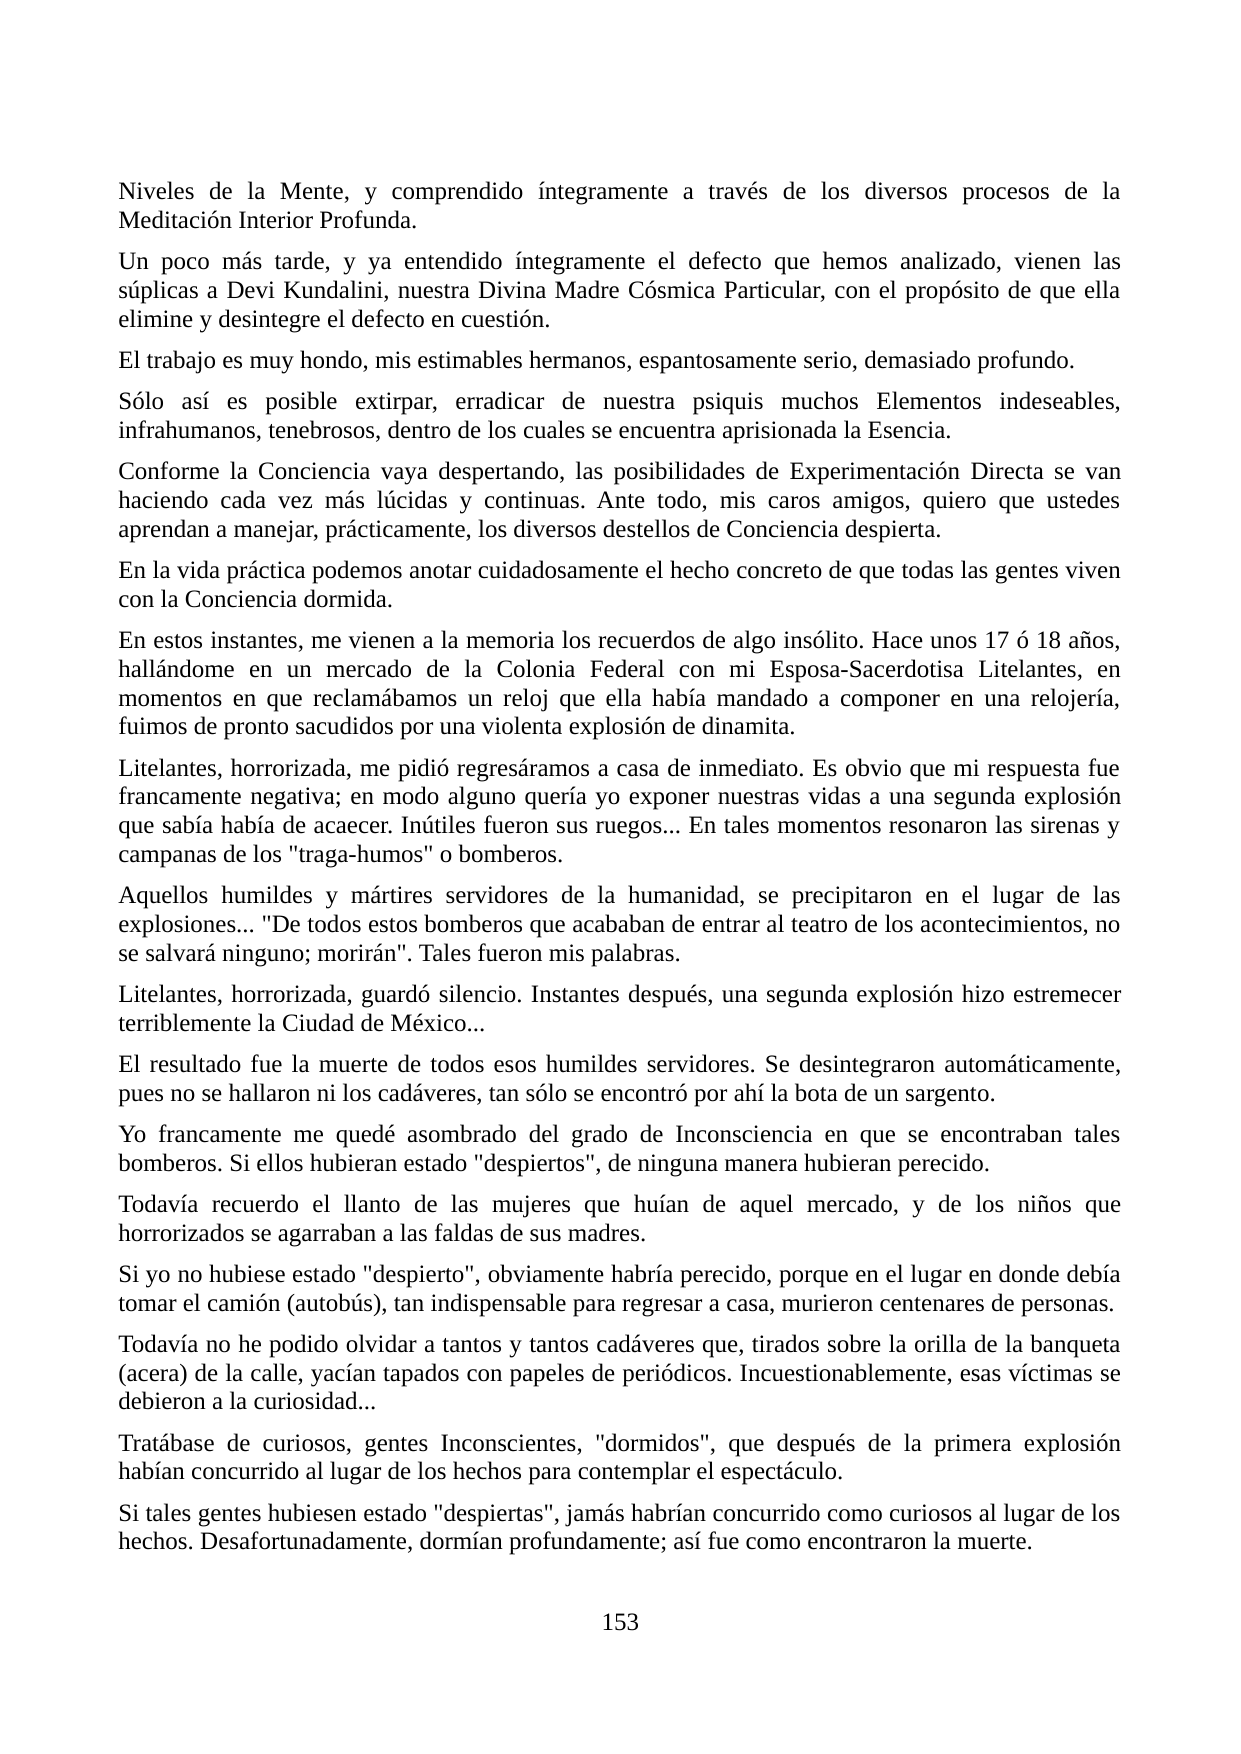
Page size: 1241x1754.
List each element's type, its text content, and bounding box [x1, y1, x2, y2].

text Todavía no he podido olvidar a tantos y tantos cadáveres que, tirados sobre la orilla de la banqueta (acera) de la calle, yacían tapados con papeles de periódicos. Incuestionablemente, esas víctimas se debieron a la curiosidad... [118, 1329, 1122, 1415]
text El resultado fue la muerte de todos esos humildes servidores. Se desintegraron automáticamente, pues no se hallaron ni los cadáveres, tan sólo se encontró por ahí la bota de un sargento. [118, 1049, 1122, 1106]
text En la vida práctica podemos anotar cuidadosamente el hecho concreto de que todas las gentes viven con la Conciencia dormida. [118, 555, 1122, 613]
text Todavía recuerdo el llanto de las mujeres que huían de aquel mercado, y de los niños que horrorizados se agarraban a las faldas de sus madres. [118, 1189, 1122, 1246]
text Si yo no hubiese estado "despierto", obviamente habría perecido, porque en el lugar en donde debía tomar el camión (autobús), tan indispensable para regresar a casa, murieron centenares de personas. [118, 1259, 1122, 1316]
text Litelantes, horrorizada, guardó silencio. Instantes después, una segunda explosión hizo estremecer terriblemente la Ciudad de México... [118, 979, 1122, 1036]
text En estos instantes, me vienen a la memoria los recuerdos de algo insólito. Hace unos 17 ó 18 años, hallándome en un mercado de la Colonia Federal con mi Esposa-Sacerdotisa Litelantes, en momentos en que reclamábamos un reloj que ella había mandado a componer en una relojería, fuimos de pronto sacudidos por una violenta explosión de dinamita. [118, 625, 1122, 740]
text Litelantes, horrorizada, me pidió regresáramos a casa de inmediato. Es obvio que mi respuesta fue francamente negativa; en modo alguno quería yo exponer nuestras vidas a una segunda explosión que sabía había de acaecer. Inútiles fueron sus ruegos... En tales momentos resonaron las sirenas y campanas de los "traga-humos" o bomberos. [118, 753, 1122, 868]
text Sólo así es posible extirpar, erradicar de nuestra psiquis muchos Elementos indeseables, infrahumanos, tenebrosos, dentro de los cuales se encuentra aprisionada la Esencia. [118, 386, 1122, 444]
text Un poco más tarde, y ya entendido íntegramente el defecto que hemos analizado, vienen las súplicas a Devi Kundalini, nuestra Divina Madre Cósmica Particular, con el propósito de que ella elimine y desintegre el defecto en cuestión. [118, 246, 1122, 333]
text El trabajo es muy hondo, mis estimables hermanos, espantosamente serio, demasiado profundo. [118, 345, 1122, 374]
text Aquellos humildes y mártires servidores de la humanidad, se precipitaron en el lugar de las explosiones... "De todos estos bomberos que acababan de entrar al teatro de los acontecimientos, no se salvará ninguno; morirán". Tales fueron mis palabras. [118, 880, 1122, 966]
text Yo francamente me quedé asombrado del grado de Inconsciencia en que se encontraban tales bomberos. Si ellos hubieran estado "despiertos", de ninguna manera hubieran perecido. [118, 1119, 1122, 1176]
text Si tales gentes hubiesen estado "despiertas", jamás habrían concurrido como curiosos al lugar de los hechos. Desafortunadamente, dormían profundamente; así fue como encontraron la muerte. [118, 1498, 1122, 1555]
text Niveles de la Mente, y comprendido íntegramente a través de los diversos procesos de la Meditación Interior Profunda. [118, 176, 1122, 234]
text Tratábase de curiosos, gentes Inconscientes, "dormidos", que después de la primera explosión habían concurrido al lugar de los hechos para contemplar el espectáculo. [118, 1428, 1122, 1485]
text Conforme la Conciencia vaya despertando, las posibilidades de Experimentación Directa se van haciendo cada vez más lúcidas y continuas. Ante todo, mis caros amigos, quiero que ustedes aprendan a manejar, prácticamente, los diversos destellos de Conciencia despierta. [118, 456, 1122, 543]
